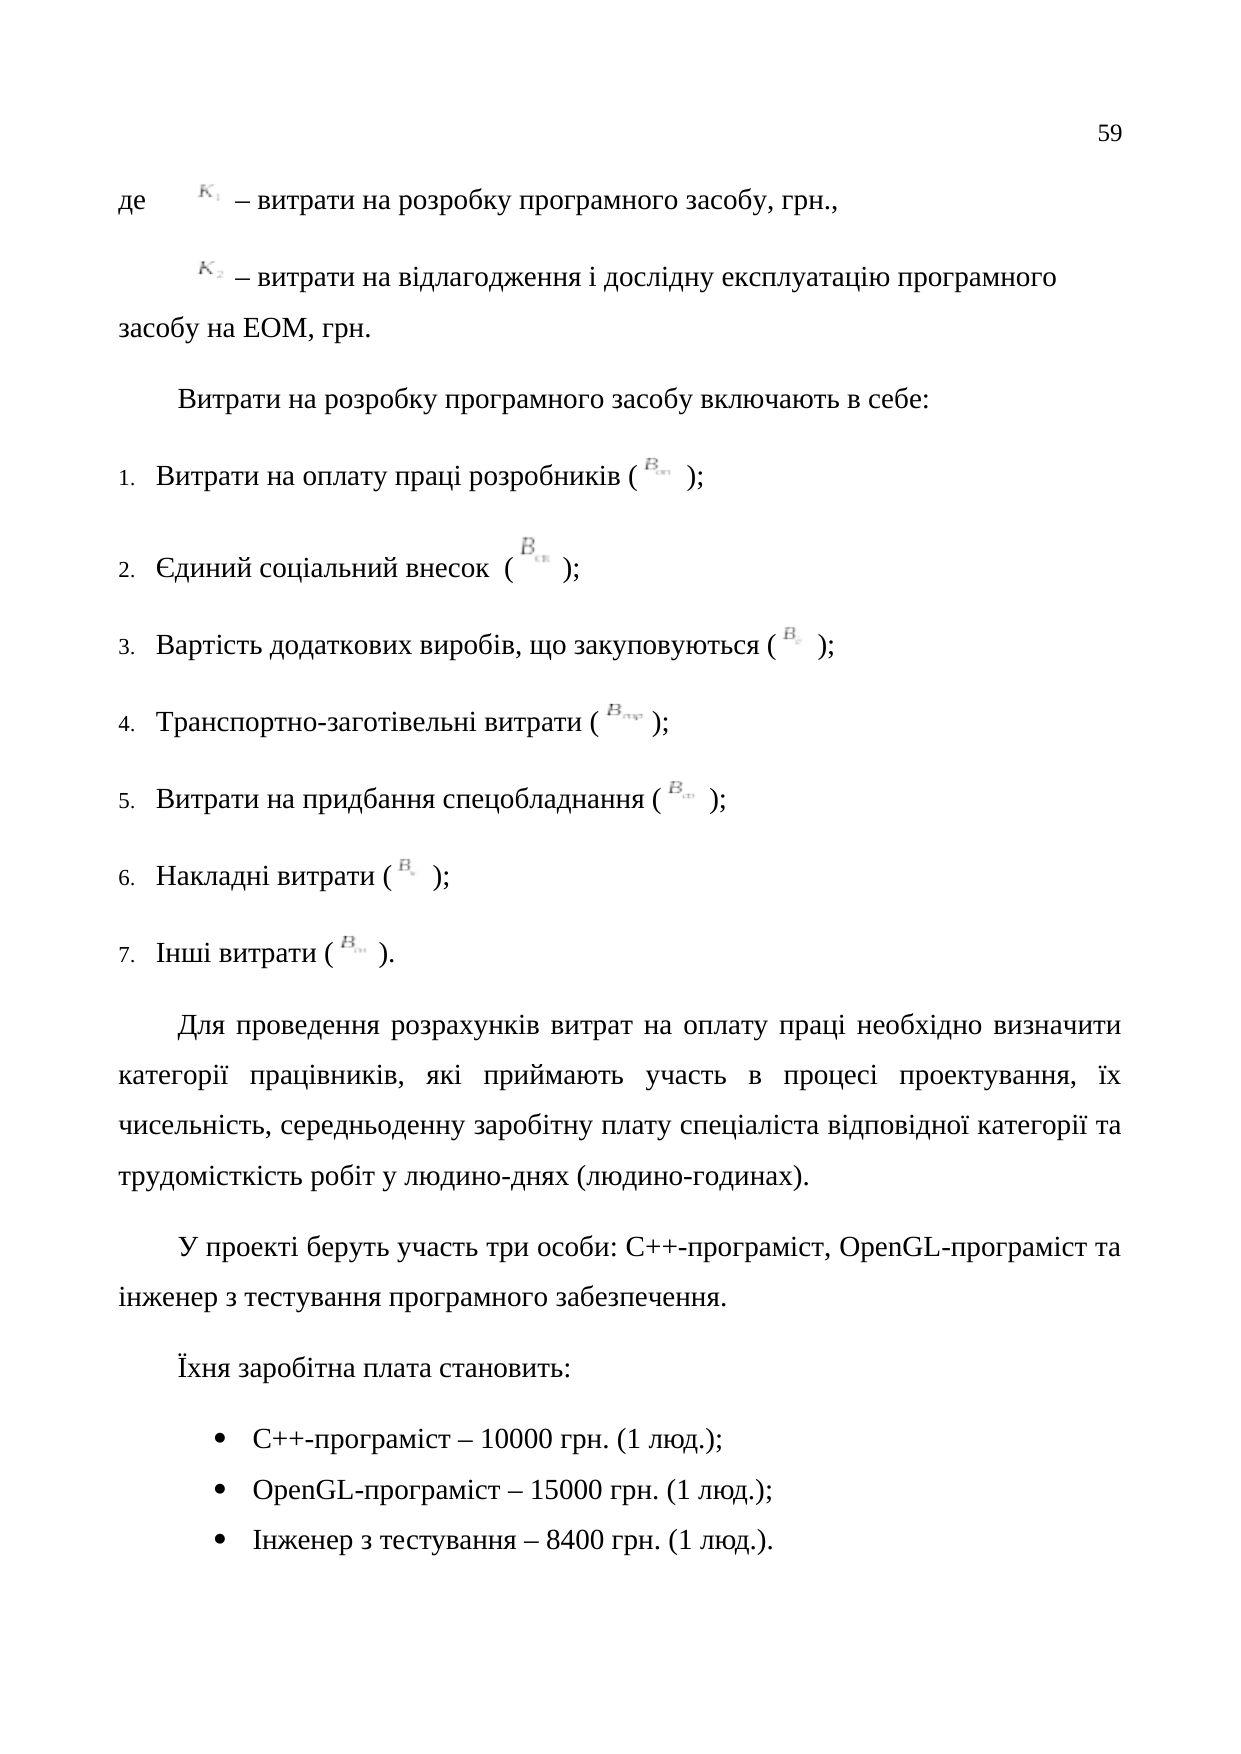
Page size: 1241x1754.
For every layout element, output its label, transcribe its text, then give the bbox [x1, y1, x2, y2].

list Витрати на придбання спецобладнання (); [118, 776, 1122, 815]
list Накладні витрати (); [118, 853, 1122, 892]
list Єдиний соціальний внесок (); [118, 529, 1122, 584]
list OpenGL-програміст – 15000 грн. (1 люд.); [215, 1472, 1122, 1506]
list Вартість додаткових виробів, що закуповуються (); [118, 621, 1122, 661]
list Інші витрати (). [118, 930, 1122, 969]
list Інженер з тестування – 8400 грн. (1 люд.). [215, 1522, 1122, 1556]
list Транспортно-заготівельні витрати (); [118, 698, 1122, 738]
list C++-програміст – 10000 грн. (1 люд.); [215, 1421, 1122, 1455]
text У проекті беруть участь три особи: C++-програміст, OpenGL-програміст та інженер з тестування програмного забезпечення. [118, 1229, 1122, 1313]
text Витрати на розробку програмного засобу включають в себе: [118, 381, 1122, 414]
text Для проведення розрахунків витрат на оплату праці необхідно визначити категорії працівників, які приймають участь в процесі проектування, їх чисельність, середньоденну заробітну плату спеціаліста відповідної категорії та трудомісткість робіт у людино-днях (людино-годинах). [118, 1007, 1122, 1191]
list Витрати на оплату праці розробників (); [118, 452, 1122, 491]
text де – витрати на розробку програмного засобу, грн., [118, 176, 1122, 216]
text – витрати на відлагодження і дослідну експлуатацію програмного засобу на ЕОМ, грн. [118, 253, 1122, 343]
text Їхня заробітна плата становить: [118, 1350, 1122, 1384]
